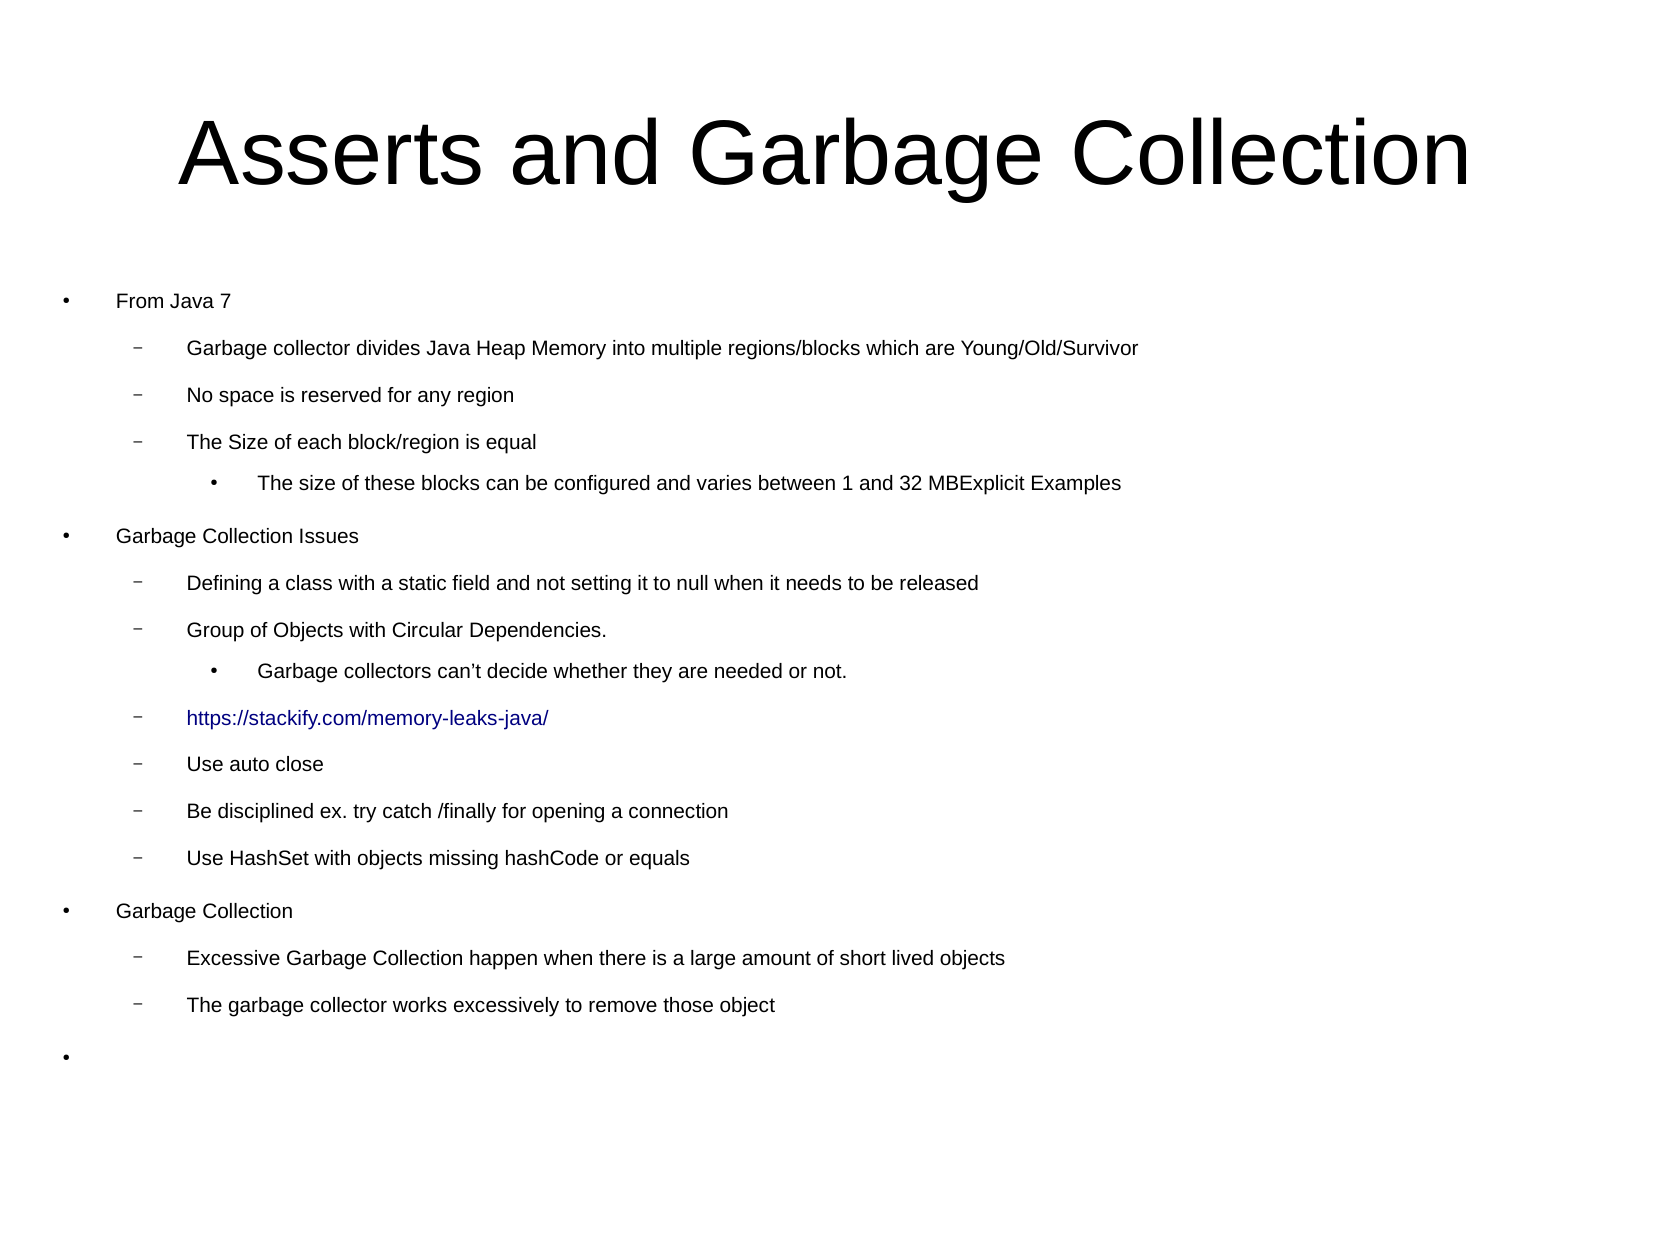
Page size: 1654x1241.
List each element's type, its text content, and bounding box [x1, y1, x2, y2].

title Asserts and Garbage Collection [82, 49, 1571, 257]
list From Java 7 Garbage collector divides Java Heap Memory into multiple regions/blocks which are Young/Old/Survivor No space is reserved for any region The Size of each block/region is equal The size of these blocks can be configured and varies between 1 and 32 MBExplicit Examples Garbage Collection Issues Defining a class with a static field and not setting it to null when it needs to be released Group of Objects with Circular Dependencies. Garbage collectors can’t decide whether they are needed or not. https://stackify.com/memory-leaks-java/ Use auto close Be disciplined ex. try catch /finally for opening a connection Use HashSet with objects missing hashCode or equals Garbage Collection Excessive Garbage Collection happen when there is a large amount of short lived objects The garbage collector works excessively to remove those object [45, 290, 1571, 1201]
